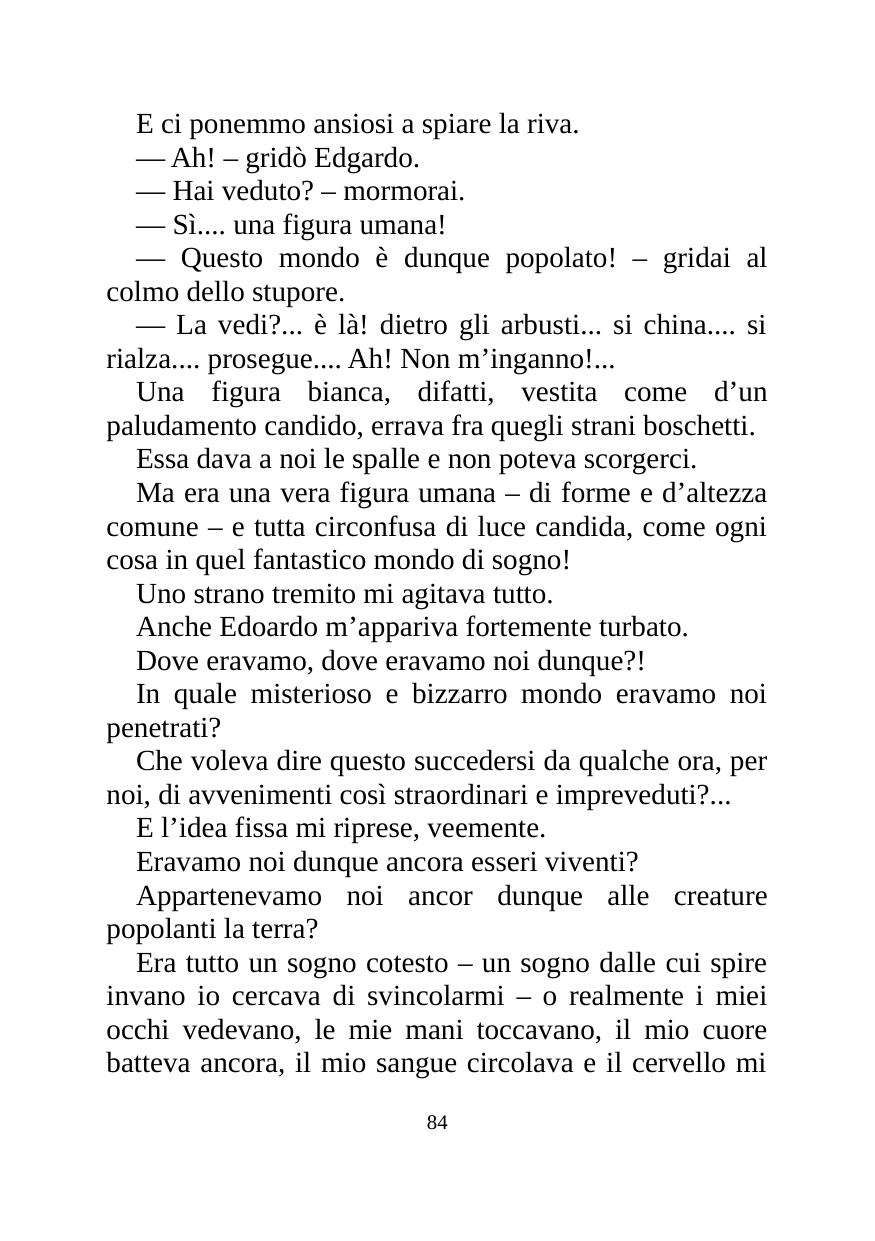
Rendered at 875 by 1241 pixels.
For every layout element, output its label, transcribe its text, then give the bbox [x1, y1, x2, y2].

text Eravamo noi dunque ancora esseri viventi? [106, 844, 768, 878]
text — Ah! – gridò Edgardo. [106, 140, 768, 173]
text Una figura bianca, difatti, vestita come d’un paludamento candido, errava fra quegli strani boschetti. [106, 374, 768, 442]
text Appartenevamo noi ancor dunque alle creature popolanti la terra? [106, 878, 768, 945]
text E l’idea fissa mi riprese, veemente. [106, 811, 768, 844]
text Essa dava a noi le spalle e non poteva scorgerci. [106, 442, 768, 475]
text In quale misterioso e bizzarro mondo eravamo noi penetrati? [106, 676, 768, 743]
text Che voleva dire questo succedersi da qualche ora, per noi, di avvenimenti così straordinari e impreveduti?... [106, 743, 768, 811]
text Era tutto un sogno cotesto – un sogno dalle cui spire invano io cercava di svincolarmi – o realmente i miei occhi vedevano, le mie mani toccavano, il mio cuore batteva ancora, il mio sangue circolava e il cervello mi [106, 945, 768, 1079]
text — Sì.... una figura umana! [106, 207, 768, 240]
text Dove eravamo, dove eravamo noi dunque?! [106, 643, 768, 676]
text E ci ponemmo ansiosi a spiare la riva. [106, 106, 768, 140]
text — La vedi?... è là! dietro gli arbusti... si china.... si rialza.... prosegue.... Ah! Non m’inganno!... [106, 307, 768, 374]
text — Hai veduto? – mormorai. [106, 173, 768, 207]
text Anche Edoardo m’appariva fortemente turbato. [106, 609, 768, 643]
text — Questo mondo è dunque popolato! – gridai al colmo dello stupore. [106, 240, 768, 307]
text Ma era una vera figura umana – di forme e d’altezza comune – e tutta circonfusa di luce candida, come ogni cosa in quel fantastico mondo di sogno! [106, 475, 768, 576]
text Uno strano tremito mi agitava tutto. [106, 576, 768, 609]
